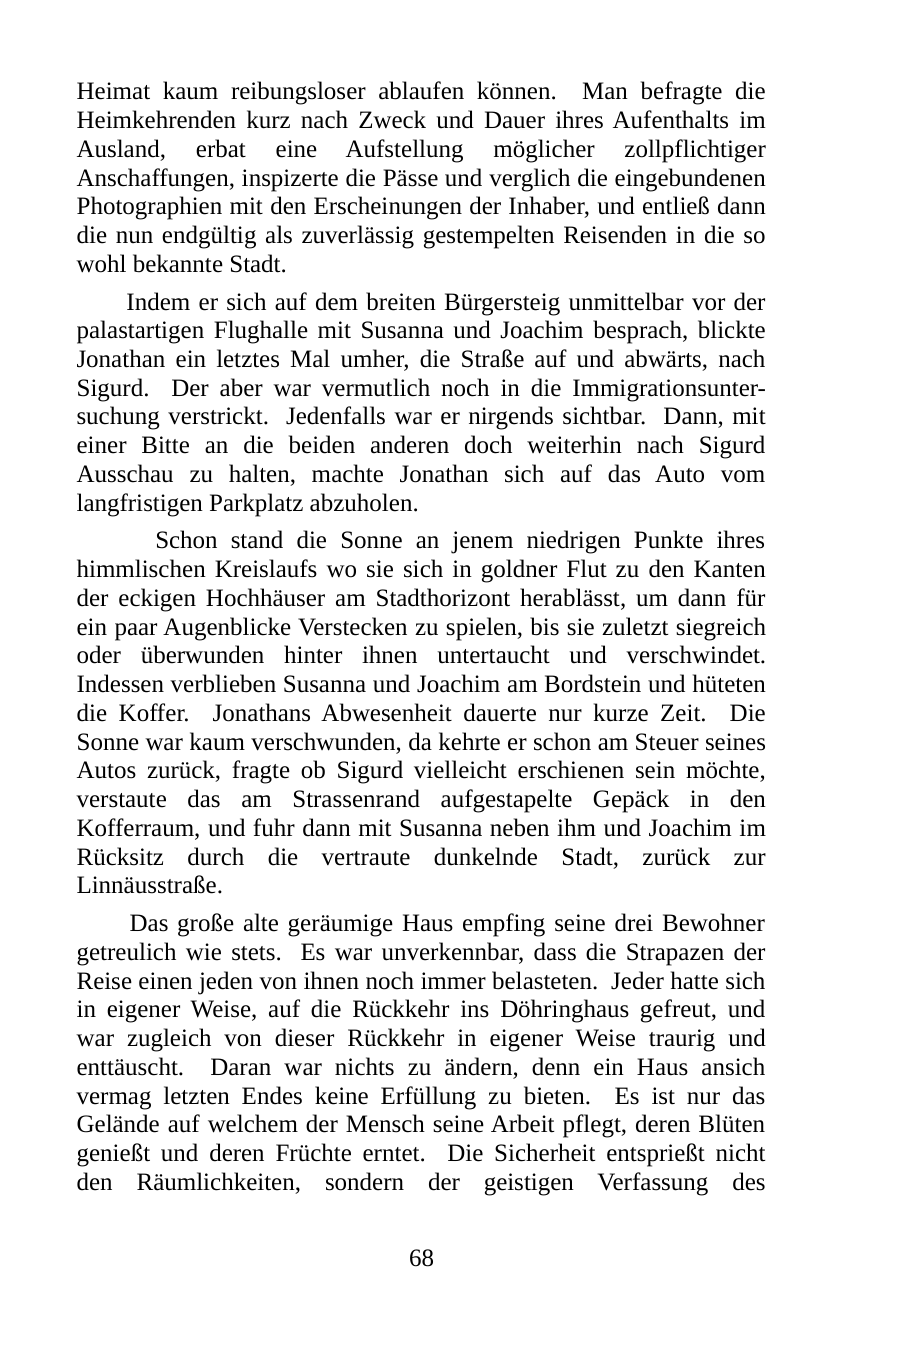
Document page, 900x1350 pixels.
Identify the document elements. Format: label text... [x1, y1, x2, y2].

text Das große alte geräumige Haus empfing seine drei Bewohner getreulich wie stets. Es war unverkennbar, dass die Strapazen der Reise einen jeden von ihnen noch immer belasteten. Jeder hatte sich in eigener Weise, auf die Rückkehr ins Döhringhaus gefreut, und war zugleich von dieser Rückkehr in eigener Weise traurig und enttäuscht. Daran war nichts zu ändern, denn ein Haus ansich vermag letzten Endes keine Erfüllung zu bieten. Es ist nur das Gelände auf welchem der Mensch seine Arbeit pflegt, deren Blüten genießt und deren Früchte erntet. Die Sicherheit entsprießt nicht den Räumlichkeiten, sondern der geistigen Verfassung des [76, 908, 766, 1196]
text Schon stand die Sonne an jenem niedrigen Punkte ihres himmlischen Kreislaufs wo sie sich in goldner Flut zu den Kanten der eckigen Hochhäuser am Stadthorizont herablässt, um dann für ein paar Augenblicke Verstecken zu spielen, bis sie zuletzt siegreich oder überwunden hinter ihnen untertaucht und verschwindet. Indessen verblieben Susanna und Joachim am Bordstein und hüteten die Koffer. Jonathans Abwesenheit dauerte nur kurze Zeit. Die Sonne war kaum verschwunden, da kehrte er schon am Steuer seines Autos zurück, fragte ob Sigurd vielleicht erschienen sein möchte, verstaute das am Strassenrand aufgestapelte Gepäck in den Kofferraum, und fuhr dann mit Susanna neben ihm und Joachim im Rücksitz durch die vertraute dunkelnde Stadt, zurück zur Linnäusstraße. [76, 526, 766, 899]
text Heimat kaum reibungsloser ablaufen können. Man befragte die Heimkehrenden kurz nach Zweck und Dauer ihres Aufenthalts im Ausland, erbat eine Aufstellung möglicher zollpflichtiger Anschaffungen, inspizerte die Pässe und verglich die eingebundenen Photographien mit den Erscheinungen der Inhaber, und entließ dann die nun endgültig als zuverlässig gestempelten Reisenden in die so wohl bekannte Stadt. [76, 76, 766, 278]
text Indem er sich auf dem breiten Bürgersteig unmittelbar vor der palastartigen Flughalle mit Susanna und Joachim besprach, blickte Jonathan ein letztes Mal umher, die Straße auf und abwärts, nach Sigurd. Der aber war vermutlich noch in die Immigrationsunter-suchung verstrickt. Jedenfalls war er nirgends sichtbar. Dann, mit einer Bitte an die beiden anderen doch weiterhin nach Sigurd Ausschau zu halten, machte Jonathan sich auf das Auto vom langfristigen Parkplatz abzuholen. [76, 287, 766, 517]
